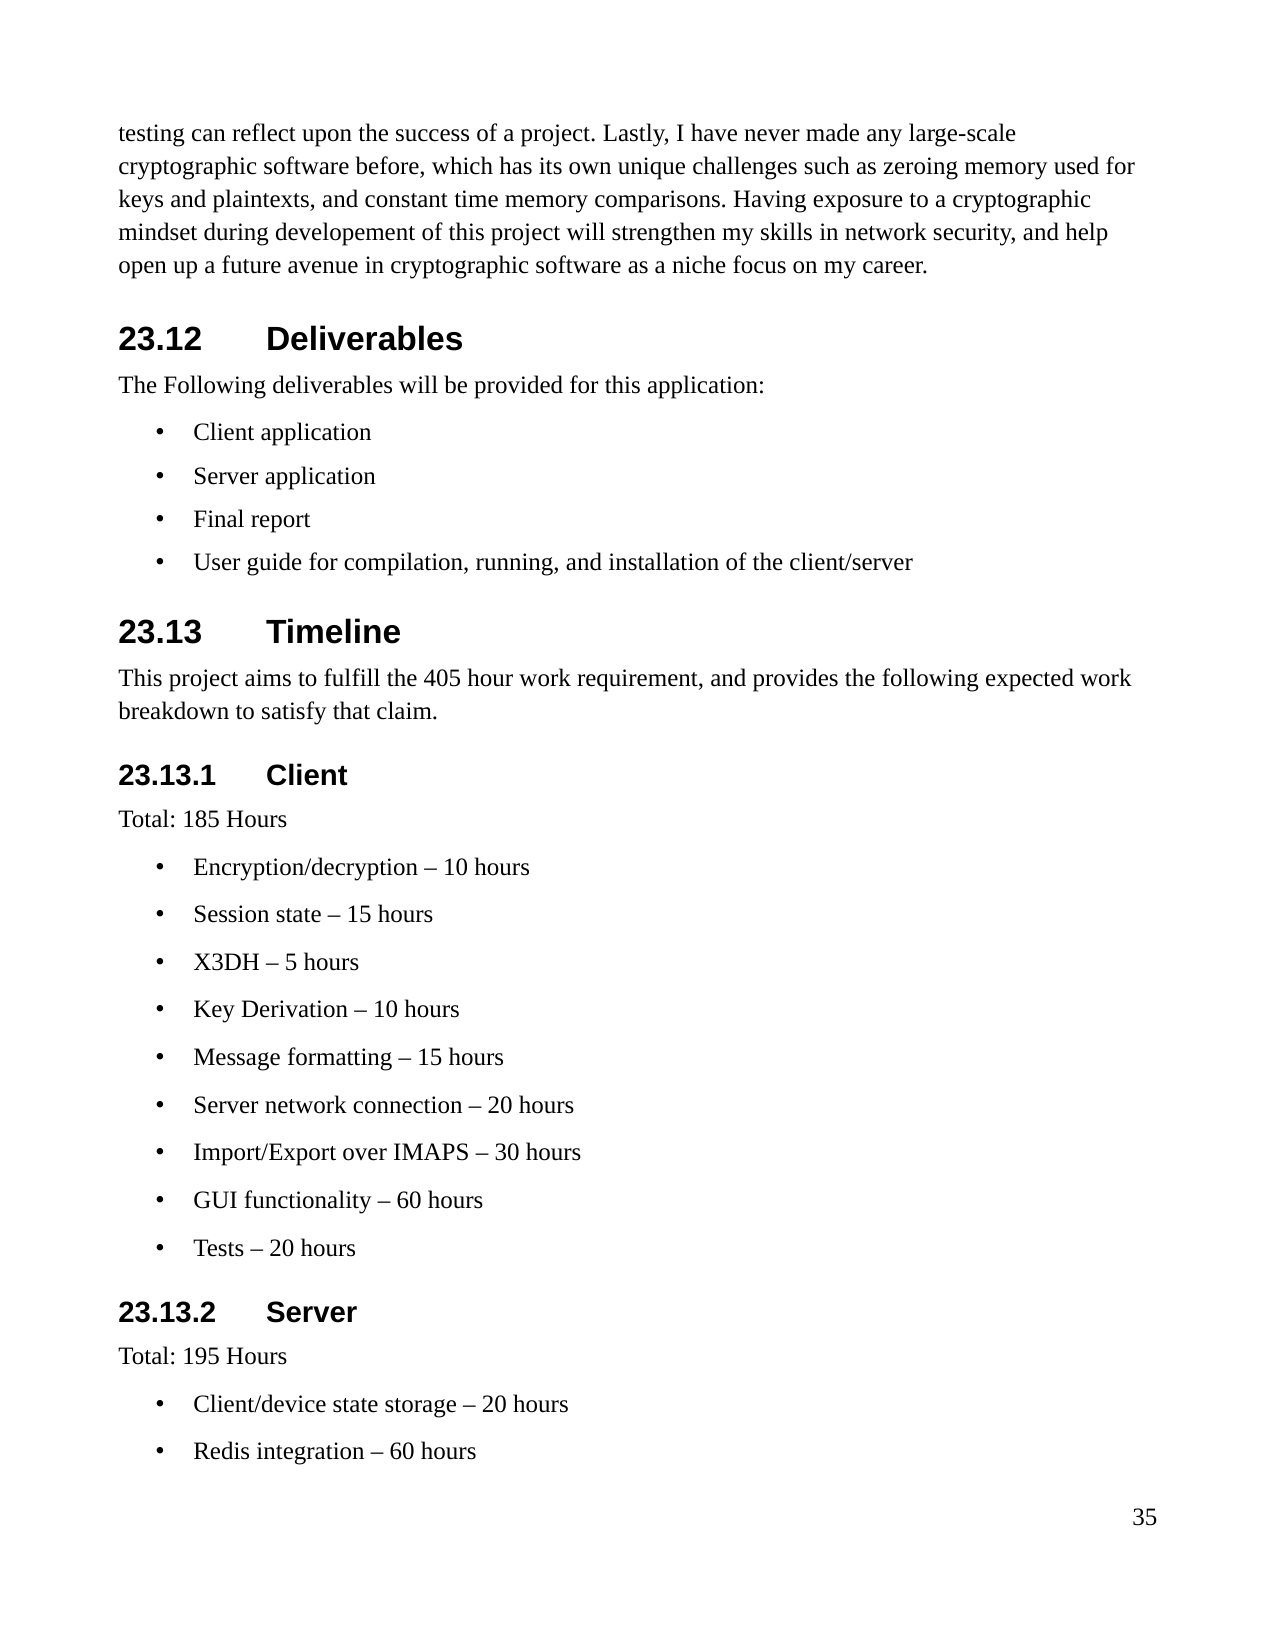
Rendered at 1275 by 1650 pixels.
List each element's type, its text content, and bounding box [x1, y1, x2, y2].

list Server network connection – 20 hours [156, 1090, 1157, 1118]
list Client/device state storage – 20 hours [156, 1389, 1157, 1417]
list Final report [156, 504, 1157, 533]
list Client application [156, 417, 1157, 446]
list GUI functionality – 60 hours [156, 1185, 1157, 1214]
text This project aims to fulfill the 405 hour work requirement, and provides the following expected work breakdown to satisfy that claim. [118, 663, 1157, 724]
list X3DH – 5 hours [156, 947, 1157, 976]
list Key Derivation – 10 hours [156, 994, 1157, 1023]
text The Following deliverables will be provided for this application: [118, 370, 1157, 398]
list Tests – 20 hours [156, 1233, 1157, 1261]
list User guide for compilation, running, and installation of the client/server [156, 547, 1157, 576]
list Import/Export over IMAPS – 30 hours [156, 1137, 1157, 1166]
subtitle Client [118, 758, 1157, 792]
text Total: 195 Hours [118, 1341, 1157, 1370]
list Server application [156, 461, 1157, 489]
list Message formatting – 15 hours [156, 1042, 1157, 1071]
subtitle Timeline [118, 612, 1157, 650]
list Session state – 15 hours [156, 899, 1157, 928]
list Encryption/decryption – 10 hours [156, 852, 1157, 881]
list Redis integration – 60 hours [156, 1436, 1157, 1465]
subtitle Deliverables [118, 319, 1157, 357]
text testing can reflect upon the success of a project. Lastly, I have never made any large-scale cryptographic software before, which has its own unique challenges such as zeroing memory used for keys and plaintexts, and constant time memory comparisons. Having exposure to a cryptographic mindset during developement of this project will strengthen my skills in network security, and help open up a future avenue in cryptographic software as a niche focus on my career. [118, 118, 1157, 279]
text Total: 185 Hours [118, 804, 1157, 833]
subtitle Server [118, 1295, 1157, 1328]
